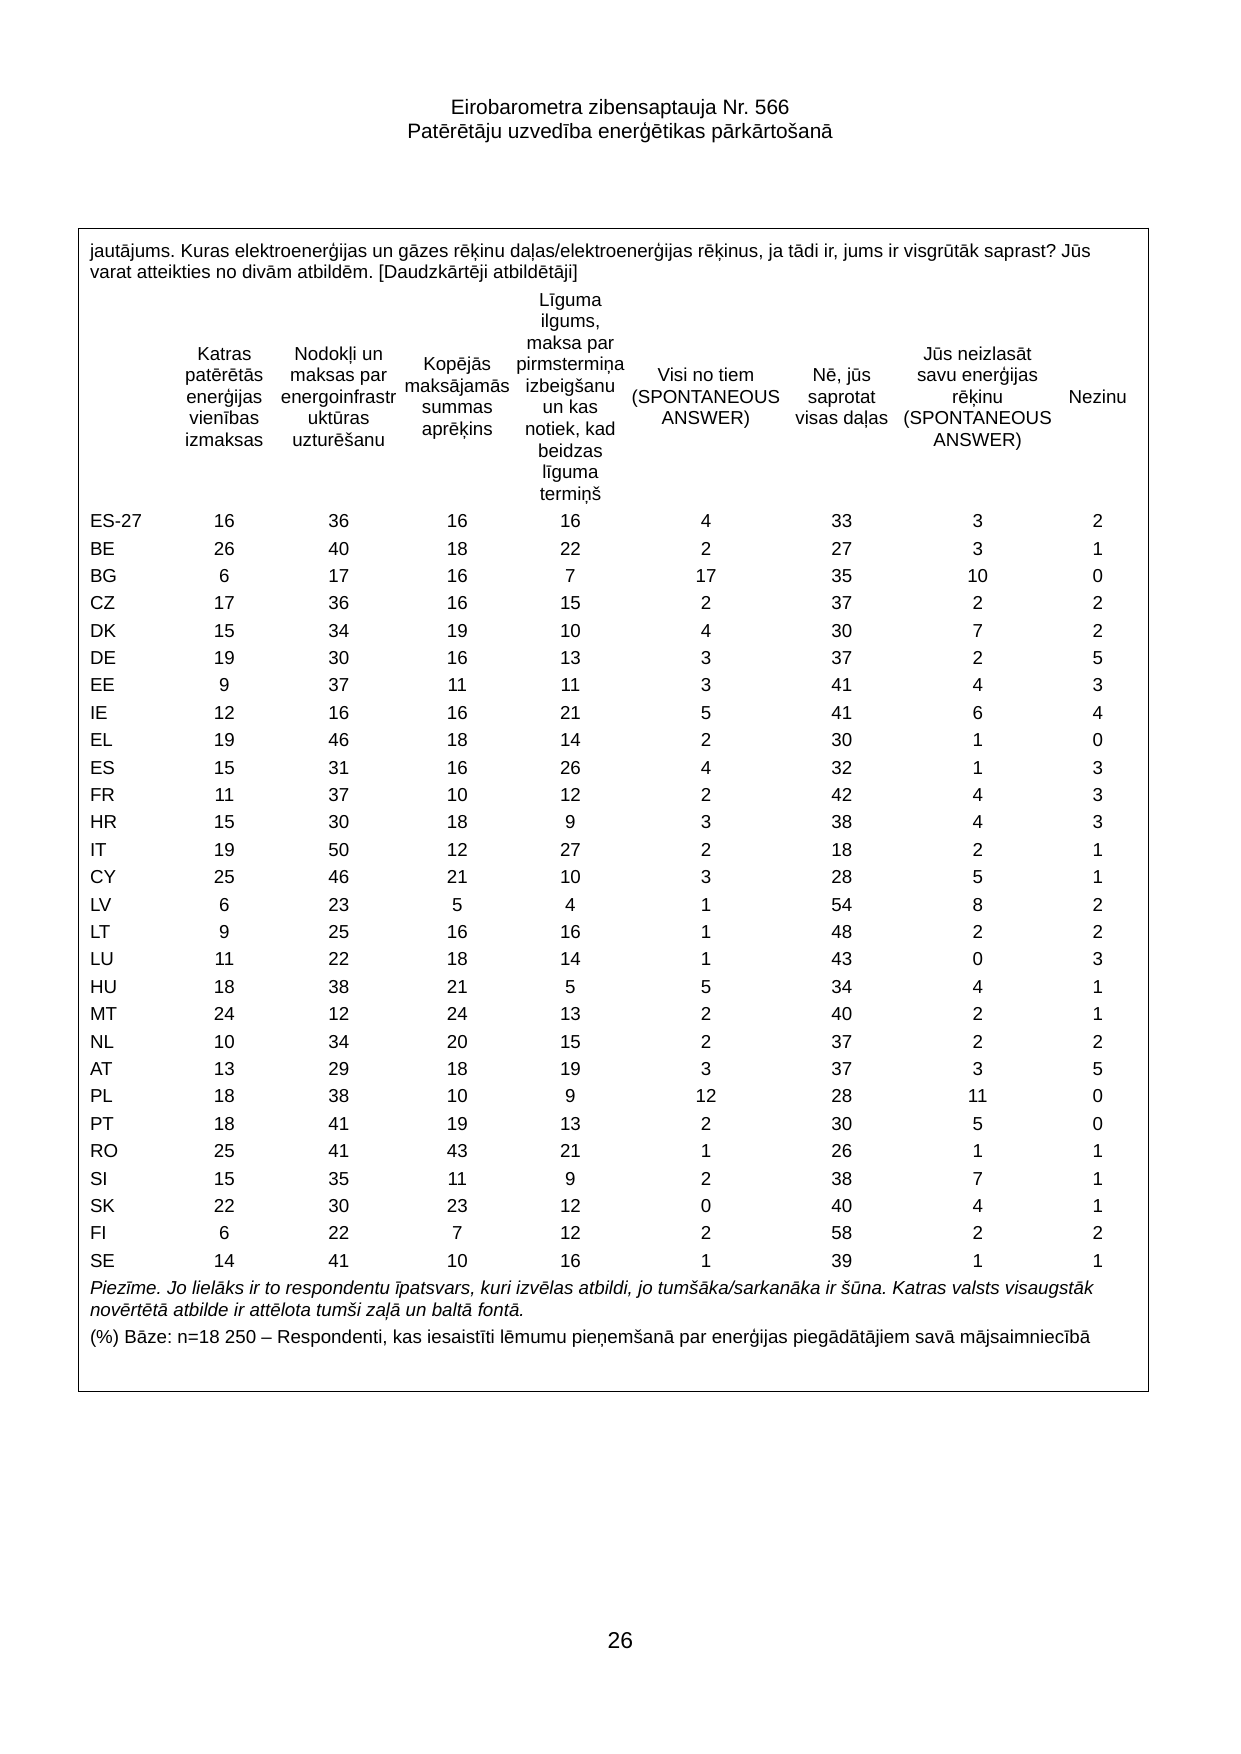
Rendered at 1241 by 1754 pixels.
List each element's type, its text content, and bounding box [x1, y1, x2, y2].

table_cell 5 [899, 863, 1056, 891]
table_cell 5 [628, 699, 784, 726]
table_cell 11 [401, 1165, 513, 1192]
table_cell 11 [172, 945, 276, 973]
table_cell 15 [172, 754, 276, 781]
table_cell EE [87, 671, 172, 699]
table_cell 10 [513, 617, 627, 644]
table_cell LV [87, 891, 172, 918]
table_cell 12 [513, 1192, 627, 1219]
table_cell 9 [172, 671, 276, 699]
table_cell 36 [276, 589, 401, 617]
table_cell 3 [1056, 808, 1139, 836]
table_cell 22 [276, 945, 401, 973]
table_cell 50 [276, 836, 401, 863]
table_cell 1 [899, 754, 1056, 781]
table_cell 19 [401, 1110, 513, 1137]
table_cell 13 [513, 644, 627, 671]
table_cell 4 [1056, 699, 1139, 726]
table_cell 33 [784, 507, 899, 534]
table_cell 16 [401, 699, 513, 726]
table_cell 16 [276, 699, 401, 726]
table_cell 10 [899, 562, 1056, 589]
table_cell 37 [276, 781, 401, 808]
table_cell 18 [401, 945, 513, 973]
table_cell 6 [899, 699, 1056, 726]
table_cell DE [87, 644, 172, 671]
table_cell 5 [628, 973, 784, 1000]
table_cell 1 [1056, 863, 1139, 891]
table_cell 22 [276, 1219, 401, 1247]
table_cell 2 [628, 1219, 784, 1247]
table_cell 37 [784, 1028, 899, 1055]
table_cell 8 [899, 891, 1056, 918]
table_cell IE [87, 699, 172, 726]
table_cell LU [87, 945, 172, 973]
table_cell Visi no tiem (SPONTANEOUS ANSWER) [628, 286, 784, 507]
table_cell 10 [401, 1082, 513, 1110]
table_cell 28 [784, 863, 899, 891]
table_cell 2 [899, 836, 1056, 863]
table_cell 9 [172, 918, 276, 945]
table_cell 38 [784, 808, 899, 836]
table_cell 35 [276, 1165, 401, 1192]
table_cell HU [87, 973, 172, 1000]
table_cell 25 [172, 1137, 276, 1164]
table_cell 30 [784, 617, 899, 644]
table_cell 19 [172, 726, 276, 753]
table_cell 11 [513, 671, 627, 699]
table_cell 27 [513, 836, 627, 863]
table_cell 3 [899, 507, 1056, 534]
table_cell 37 [784, 644, 899, 671]
table_cell 17 [628, 562, 784, 589]
table_cell 38 [276, 973, 401, 1000]
table_cell 13 [513, 1110, 627, 1137]
table_cell 9 [513, 1165, 627, 1192]
table_cell 14 [513, 945, 627, 973]
table_cell 30 [784, 726, 899, 753]
table_cell 17 [172, 589, 276, 617]
table_cell AT [87, 1055, 172, 1082]
table_cell 18 [784, 836, 899, 863]
table_cell 15 [513, 589, 627, 617]
table_cell 1 [1056, 973, 1139, 1000]
table_cell 3 [899, 534, 1056, 562]
table_cell FR [87, 781, 172, 808]
table_cell 40 [784, 1192, 899, 1219]
table_cell 1 [1056, 1165, 1139, 1192]
table_cell 0 [1056, 726, 1139, 753]
table_cell 19 [401, 617, 513, 644]
table_cell 1 [1056, 836, 1139, 863]
table_cell 1 [628, 918, 784, 945]
table_cell 39 [784, 1247, 899, 1274]
table_cell 0 [1056, 1082, 1139, 1110]
table_cell SE [87, 1247, 172, 1274]
table_cell 2 [1056, 891, 1139, 918]
table_cell 6 [172, 1219, 276, 1247]
table_cell 12 [513, 1219, 627, 1247]
table_cell 6 [172, 562, 276, 589]
table_cell 2 [1056, 617, 1139, 644]
table_cell 41 [784, 671, 899, 699]
table_cell 22 [513, 534, 627, 562]
table_cell Piezīme. Jo lielāks ir to respondentu īpatsvars, kuri izvēlas atbildi, jo tumšāka/sarkanāka ir šūna. Katras valsts visaugstāk novērtētā atbilde ir attēlota tumši zaļā un baltā fontā. [87, 1274, 1139, 1323]
table_cell 16 [513, 1247, 627, 1274]
table_cell 1 [628, 891, 784, 918]
table_cell 41 [784, 699, 899, 726]
table_cell 19 [172, 644, 276, 671]
table_cell Kopējās maksājamās summas aprēķins [401, 286, 513, 507]
table_cell 34 [784, 973, 899, 1000]
table_cell 3 [1056, 945, 1139, 973]
table_cell 2 [628, 836, 784, 863]
table_cell 5 [1056, 1055, 1139, 1082]
table_cell 40 [276, 534, 401, 562]
table_cell 1 [1056, 1137, 1139, 1164]
table_cell 15 [172, 1165, 276, 1192]
table_cell 25 [172, 863, 276, 891]
table_cell 3 [628, 863, 784, 891]
table_cell 41 [276, 1137, 401, 1164]
table_cell 32 [784, 754, 899, 781]
table_cell 11 [899, 1082, 1056, 1110]
table_cell 3 [628, 644, 784, 671]
table_cell Nodokļi un maksas par energoinfrastruktūras uzturēšanu [276, 286, 401, 507]
table_cell 21 [401, 863, 513, 891]
table_cell PL [87, 1082, 172, 1110]
table_cell 1 [899, 726, 1056, 753]
table_cell 16 [401, 754, 513, 781]
table_cell 4 [899, 1192, 1056, 1219]
table_cell 37 [784, 1055, 899, 1082]
table_cell 7 [899, 1165, 1056, 1192]
table_cell LT [87, 918, 172, 945]
table_cell 18 [401, 808, 513, 836]
table_cell 11 [172, 781, 276, 808]
table_cell 5 [1056, 644, 1139, 671]
table_cell 16 [401, 562, 513, 589]
table_cell 30 [276, 644, 401, 671]
table_cell 12 [513, 781, 627, 808]
table_cell 16 [401, 644, 513, 671]
table_cell PT [87, 1110, 172, 1137]
table_cell 5 [513, 973, 627, 1000]
table_cell SI [87, 1165, 172, 1192]
table_cell 12 [172, 699, 276, 726]
table_cell 19 [513, 1055, 627, 1082]
table_cell 37 [784, 589, 899, 617]
table_cell 13 [172, 1055, 276, 1082]
table_cell 30 [276, 808, 401, 836]
table_cell 4 [899, 781, 1056, 808]
table_cell 3 [1056, 754, 1139, 781]
table_cell 38 [276, 1082, 401, 1110]
table_cell 34 [276, 1028, 401, 1055]
table_cell 2 [899, 1028, 1056, 1055]
table_cell Līguma ilgums, maksa par pirmstermiņa izbeigšanu un kas notiek, kad beidzas līguma termiņš [513, 286, 627, 507]
table_cell 17 [276, 562, 401, 589]
table_cell 3 [899, 1055, 1056, 1082]
table_cell 19 [172, 836, 276, 863]
table_cell EL [87, 726, 172, 753]
table_header jautājums. Kuras elektroenerģijas un gāzes rēķinu daļas/elektroenerģijas rēķinus, ja tādi ir, jums ir visgrūtāk saprast? Jūs varat atteikties no divām atbildēm. [Daudzkārtēji atbildētāji] [87, 237, 1139, 286]
table_cell 1 [899, 1247, 1056, 1274]
table_cell 2 [628, 1110, 784, 1137]
table_cell 2 [899, 589, 1056, 617]
table_cell 46 [276, 726, 401, 753]
table_cell 1 [899, 1137, 1056, 1164]
table_cell 2 [628, 589, 784, 617]
table_cell 42 [784, 781, 899, 808]
table_cell FI [87, 1219, 172, 1247]
table_cell 3 [1056, 671, 1139, 699]
table_cell 2 [1056, 1028, 1139, 1055]
table_cell 54 [784, 891, 899, 918]
table_cell 16 [401, 589, 513, 617]
table_cell 5 [899, 1110, 1056, 1137]
table_cell 2 [628, 1000, 784, 1027]
table_cell 21 [513, 1137, 627, 1164]
table_cell 7 [513, 562, 627, 589]
table_cell 15 [172, 808, 276, 836]
table_cell 46 [276, 863, 401, 891]
table_cell CY [87, 863, 172, 891]
table_cell 14 [513, 726, 627, 753]
table_cell 16 [401, 507, 513, 534]
table_cell 5 [401, 891, 513, 918]
table_cell 6 [172, 891, 276, 918]
table_cell 43 [784, 945, 899, 973]
table_cell 12 [401, 836, 513, 863]
table_cell 34 [276, 617, 401, 644]
table_cell SK [87, 1192, 172, 1219]
table_cell 18 [401, 1055, 513, 1082]
table_cell 4 [628, 617, 784, 644]
table_cell 4 [628, 754, 784, 781]
table_cell 1 [628, 1247, 784, 1274]
table_cell Katras patērētās enerģijas vienības izmaksas [172, 286, 276, 507]
table_cell 23 [276, 891, 401, 918]
table_cell 43 [401, 1137, 513, 1164]
table_cell 40 [784, 1000, 899, 1027]
table_cell 37 [276, 671, 401, 699]
table_cell 0 [1056, 562, 1139, 589]
table_cell 3 [628, 1055, 784, 1082]
table_cell 2 [628, 781, 784, 808]
table_cell 18 [172, 973, 276, 1000]
table_cell 4 [899, 808, 1056, 836]
table_cell RO [87, 1137, 172, 1164]
table_cell 14 [172, 1247, 276, 1274]
table_cell Nē, jūs saprotat visas daļas [784, 286, 899, 507]
table_cell 0 [1056, 1110, 1139, 1137]
table_cell HR [87, 808, 172, 836]
table_cell 30 [276, 1192, 401, 1219]
table_cell ES-27 [87, 507, 172, 534]
table_cell 3 [628, 808, 784, 836]
table_cell CZ [87, 589, 172, 617]
table_cell [87, 286, 172, 507]
table_cell NL [87, 1028, 172, 1055]
table_cell 36 [276, 507, 401, 534]
table_cell 2 [1056, 918, 1139, 945]
table_cell BE [87, 534, 172, 562]
table_cell MT [87, 1000, 172, 1027]
table_cell 26 [513, 754, 627, 781]
table_cell 0 [899, 945, 1056, 973]
table_cell 25 [276, 918, 401, 945]
table_cell 1 [1056, 1247, 1139, 1274]
table_cell 2 [628, 726, 784, 753]
table_cell 9 [513, 808, 627, 836]
table_cell 2 [1056, 589, 1139, 617]
table_cell 10 [401, 781, 513, 808]
table_cell 2 [899, 1000, 1056, 1027]
table_cell 18 [172, 1110, 276, 1137]
table_cell 12 [628, 1082, 784, 1110]
table_cell 22 [172, 1192, 276, 1219]
table_cell 2 [899, 1219, 1056, 1247]
table_cell 7 [401, 1219, 513, 1247]
table_cell 35 [784, 562, 899, 589]
table_cell 3 [1056, 781, 1139, 808]
table_cell Nezinu [1056, 286, 1139, 507]
table_cell 41 [276, 1110, 401, 1137]
table_cell 4 [513, 891, 627, 918]
table_cell 41 [276, 1247, 401, 1274]
table_cell 15 [513, 1028, 627, 1055]
table_cell DK [87, 617, 172, 644]
table_cell 4 [899, 671, 1056, 699]
table_cell 2 [899, 644, 1056, 671]
table_cell 24 [172, 1000, 276, 1027]
table_cell 1 [1056, 534, 1139, 562]
table_cell 28 [784, 1082, 899, 1110]
table_cell (%) Bāze: n=18 250 – Respondenti, kas iesaistīti lēmumu pieņemšanā par enerģijas piegādātājiem savā mājsaimniecībā [87, 1323, 1139, 1350]
table_cell 18 [401, 534, 513, 562]
table_cell 16 [513, 918, 627, 945]
table_cell 21 [513, 699, 627, 726]
table_cell 13 [513, 1000, 627, 1027]
table_cell 2 [628, 534, 784, 562]
table_cell 1 [628, 1137, 784, 1164]
table_cell 29 [276, 1055, 401, 1082]
table_cell 10 [401, 1247, 513, 1274]
table_cell 4 [628, 507, 784, 534]
table_cell Jūs neizlasāt savu enerģijas rēķinu (SPONTANEOUS ANSWER) [899, 286, 1056, 507]
table_cell 31 [276, 754, 401, 781]
table_cell 2 [1056, 1219, 1139, 1247]
table_cell 2 [899, 918, 1056, 945]
table_cell 2 [628, 1028, 784, 1055]
table_cell 2 [1056, 507, 1139, 534]
table_cell 16 [401, 918, 513, 945]
table_cell 4 [899, 973, 1056, 1000]
table_cell 11 [401, 671, 513, 699]
table_cell 21 [401, 973, 513, 1000]
table_cell 23 [401, 1192, 513, 1219]
table_cell 1 [628, 945, 784, 973]
table_cell 38 [784, 1165, 899, 1192]
table_cell 9 [513, 1082, 627, 1110]
table_cell 16 [513, 507, 627, 534]
table_cell BG [87, 562, 172, 589]
table_cell 15 [172, 617, 276, 644]
table_cell 48 [784, 918, 899, 945]
table_cell 26 [784, 1137, 899, 1164]
table_cell 16 [172, 507, 276, 534]
table_cell 2 [628, 1165, 784, 1192]
table_cell 18 [172, 1082, 276, 1110]
table_cell 30 [784, 1110, 899, 1137]
table_cell 10 [172, 1028, 276, 1055]
table_cell 27 [784, 534, 899, 562]
table_cell 1 [1056, 1000, 1139, 1027]
table_cell 7 [899, 617, 1056, 644]
table_cell 0 [628, 1192, 784, 1219]
table_cell 3 [628, 671, 784, 699]
table_cell 58 [784, 1219, 899, 1247]
table_cell 18 [401, 726, 513, 753]
table_cell ES [87, 754, 172, 781]
table_cell 1 [1056, 1192, 1139, 1219]
table_cell IT [87, 836, 172, 863]
table_cell 26 [172, 534, 276, 562]
table_cell 20 [401, 1028, 513, 1055]
table_cell 12 [276, 1000, 401, 1027]
table_cell 24 [401, 1000, 513, 1027]
table_cell 10 [513, 863, 627, 891]
